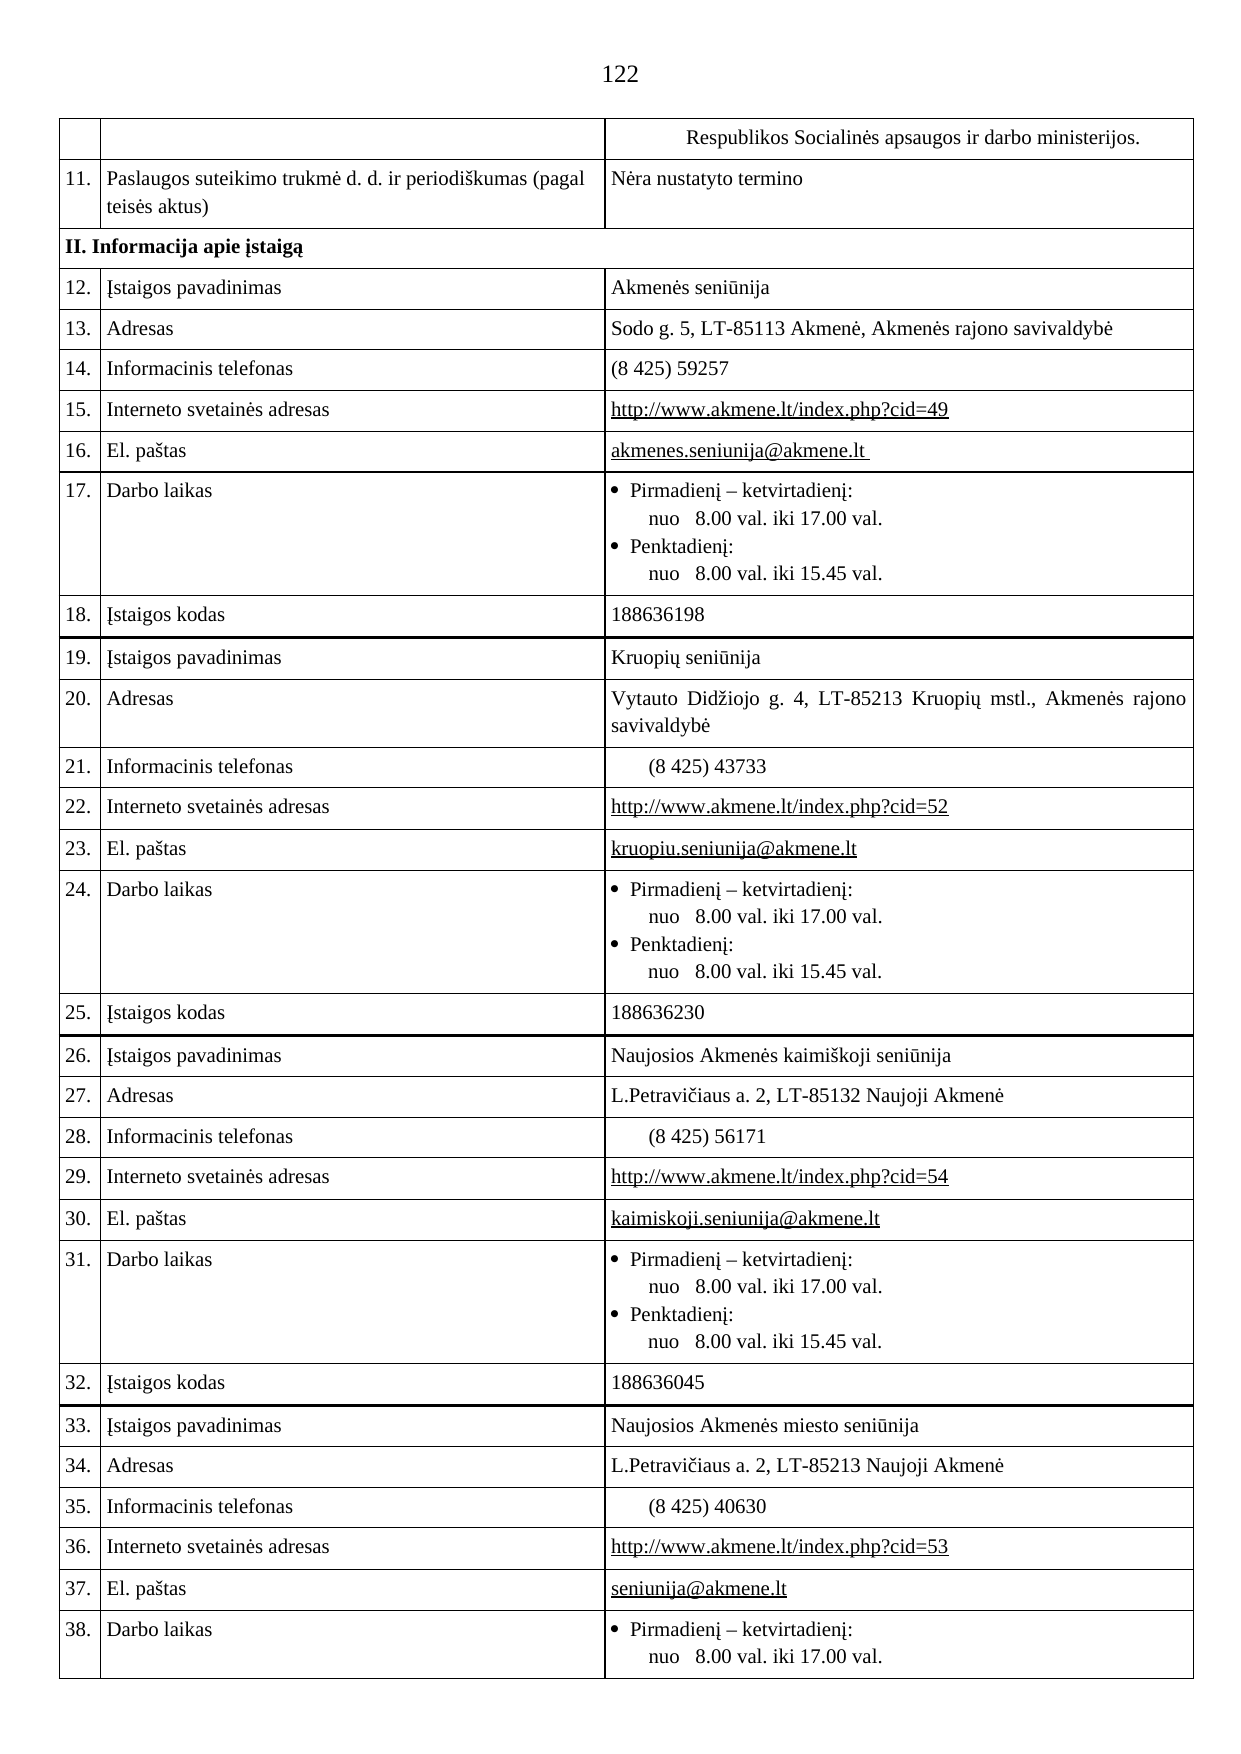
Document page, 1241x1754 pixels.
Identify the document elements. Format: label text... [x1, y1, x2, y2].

table_cell 26. [60, 1037, 100, 1076]
table_cell 14. [60, 350, 100, 389]
table_cell http://www.akmene.lt/index.php?cid=53 [606, 1528, 1193, 1568]
table_cell Interneto svetainės adresas [101, 1158, 604, 1198]
table_cell L.Petravičiaus a. 2, LT-85132 Naujoji Akmenė [606, 1077, 1193, 1117]
table_cell 28. [60, 1118, 100, 1157]
table_cell Adresas [101, 1077, 604, 1117]
table_cell http://www.akmene.lt/index.php?cid=54 [606, 1158, 1193, 1198]
table_cell 38. [60, 1611, 100, 1678]
table_cell 33. [60, 1407, 100, 1446]
table_cell 23. [60, 830, 100, 870]
table_cell 18. [60, 596, 100, 636]
table_cell [101, 119, 604, 159]
table_cell 31. [60, 1241, 100, 1363]
table_cell 13. [60, 310, 100, 349]
table_cell Akmenės seniūnija [606, 269, 1193, 308]
table_cell 25. [60, 994, 100, 1033]
table_cell Įstaigos kodas [101, 1364, 604, 1403]
table_cell (8 425) 43733 [606, 748, 1193, 787]
table_cell 11. [60, 160, 100, 227]
table_cell akmenes.seniunija@akmene.lt [606, 432, 1193, 471]
table_cell Įstaigos pavadinimas [101, 269, 604, 308]
table_cell 24. [60, 871, 100, 993]
table_cell Kruopių seniūnija [606, 639, 1193, 678]
table_cell L.Petravičiaus a. 2, LT-85213 Naujoji Akmenė [606, 1447, 1193, 1487]
table_cell 188636230 [606, 994, 1193, 1033]
table_cell 15. [60, 391, 100, 431]
table_cell Informacinis telefonas [101, 350, 604, 389]
table_cell 19. [60, 639, 100, 678]
table_cell Pirmadienį – ketvirtadienį: nuo 8.00 val. iki 17.00 val. Penktadienį: nuo 8.00 val. iki 15.45 val. [606, 1241, 1193, 1363]
table_cell (8 425) 40630 [606, 1488, 1193, 1527]
table_cell Darbo laikas [101, 1241, 604, 1363]
table_cell 35. [60, 1488, 100, 1527]
table_cell Naujosios Akmenės miesto seniūnija [606, 1407, 1193, 1446]
table_cell Darbo laikas [101, 473, 604, 595]
table_cell Nėra nustatyto termino [606, 160, 1193, 227]
table_cell El. paštas [101, 1570, 604, 1610]
table_cell Įstaigos pavadinimas [101, 1407, 604, 1446]
table_cell Adresas [101, 310, 604, 349]
table_cell Interneto svetainės adresas [101, 1528, 604, 1568]
table_cell Pirmadienį – ketvirtadienį: nuo 8.00 val. iki 17.00 val. Penktadienį: nuo 8.00 val. iki 15.45 val. [606, 473, 1193, 595]
table_cell 22. [60, 788, 100, 828]
table_cell II. Informacija apie įstaigą [60, 229, 1193, 268]
table_cell Pirmadienį – ketvirtadienį: nuo 8.00 val. iki 17.00 val. [606, 1611, 1193, 1678]
table_cell 34. [60, 1447, 100, 1487]
table_cell 188636045 [606, 1364, 1193, 1403]
table_cell Įstaigos pavadinimas [101, 639, 604, 678]
table_cell seniunija@akmene.lt [606, 1570, 1193, 1610]
table_cell (8 425) 56171 [606, 1118, 1193, 1157]
table_cell El. paštas [101, 1200, 604, 1240]
table_cell Vytauto Didžiojo g. 4, LT-85213 Kruopių mstl., Akmenės rajono savivaldybė [606, 680, 1193, 747]
table_cell Informacinis telefonas [101, 748, 604, 787]
table_cell http://www.akmene.lt/index.php?cid=49 [606, 391, 1193, 431]
table_cell Pirmadienį – ketvirtadienį: nuo 8.00 val. iki 17.00 val. Penktadienį: nuo 8.00 val. iki 15.45 val. [606, 871, 1193, 993]
table_cell [60, 119, 100, 159]
table_cell El. paštas [101, 432, 604, 471]
table_cell Sodo g. 5, LT-85113 Akmenė, Akmenės rajono savivaldybė [606, 310, 1193, 349]
table_cell http://www.akmene.lt/index.php?cid=52 [606, 788, 1193, 828]
table_cell kaimiskoji.seniunija@akmene.lt [606, 1200, 1193, 1240]
table_cell Darbo laikas [101, 1611, 604, 1678]
table_cell 27. [60, 1077, 100, 1117]
table_cell 30. [60, 1200, 100, 1240]
table_cell Interneto svetainės adresas [101, 788, 604, 828]
table_cell Įstaigos kodas [101, 994, 604, 1033]
table_cell Įstaigos kodas [101, 596, 604, 636]
table_cell Paslaugos suteikimo trukmė d. d. ir periodiškumas (pagal teisės aktus) [101, 160, 604, 227]
table_cell Adresas [101, 1447, 604, 1487]
table_cell 29. [60, 1158, 100, 1198]
table_cell 36. [60, 1528, 100, 1568]
table_cell kruopiu.seniunija@akmene.lt [606, 830, 1193, 870]
table_cell Informacinis telefonas [101, 1488, 604, 1527]
table_cell Įstaigos pavadinimas [101, 1037, 604, 1076]
table_cell 16. [60, 432, 100, 471]
table_cell Darbo laikas [101, 871, 604, 993]
table_cell Informacinis telefonas [101, 1118, 604, 1157]
table_cell Respublikos Socialinės apsaugos ir darbo ministerijos. [606, 119, 1193, 159]
table_cell 20. [60, 680, 100, 747]
table_cell Adresas [101, 680, 604, 747]
table_cell 37. [60, 1570, 100, 1610]
table_cell 188636198 [606, 596, 1193, 636]
table_cell Interneto svetainės adresas [101, 391, 604, 431]
table_cell Naujosios Akmenės kaimiškoji seniūnija [606, 1037, 1193, 1076]
table_cell (8 425) 59257 [606, 350, 1193, 389]
table_cell 21. [60, 748, 100, 787]
table_cell El. paštas [101, 830, 604, 870]
table_cell 17. [60, 473, 100, 595]
table_cell 32. [60, 1364, 100, 1403]
table_cell 12. [60, 269, 100, 308]
